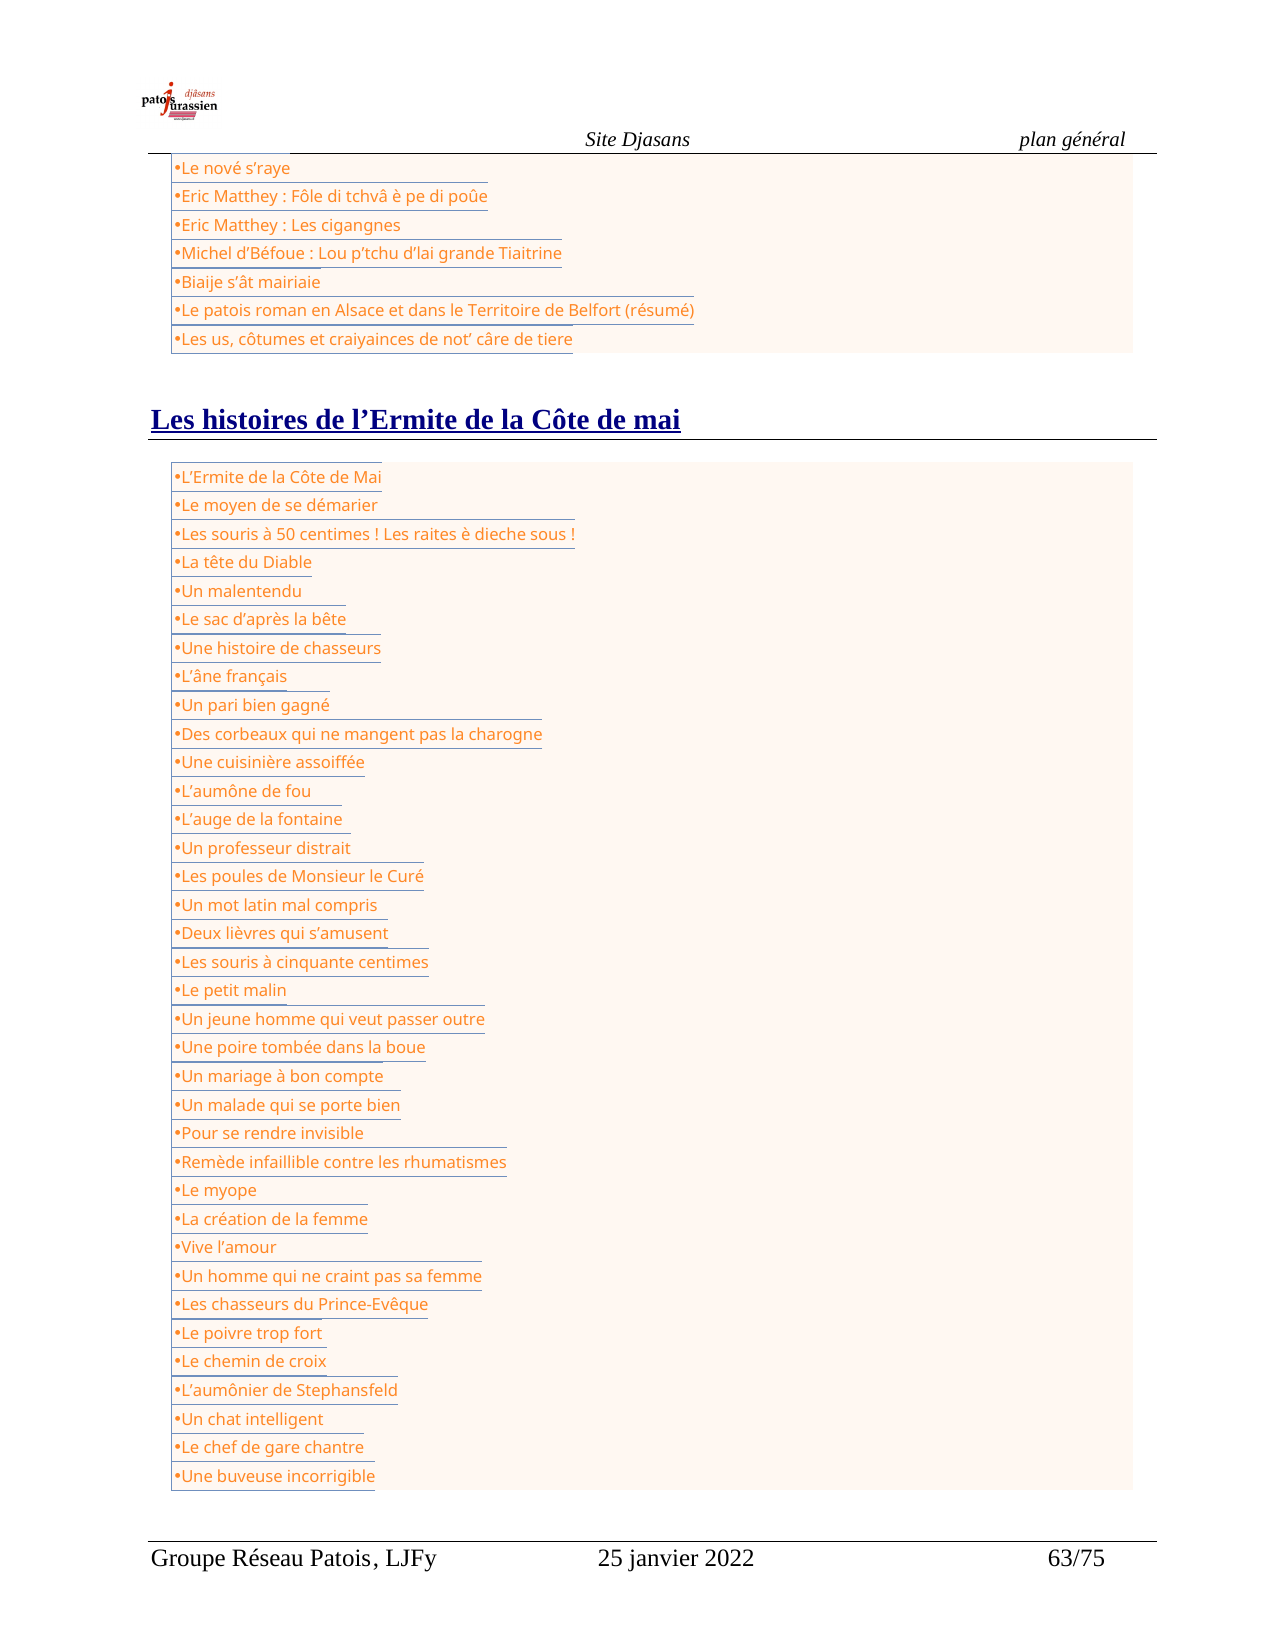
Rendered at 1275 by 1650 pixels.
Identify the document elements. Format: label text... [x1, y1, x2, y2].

list Les chasseurs du Prince-Evêque [172, 1290, 1133, 1318]
list Une poire tombée dans la boue [172, 1033, 1133, 1062]
list Des corbeaux qui ne mangent pas la charogne [172, 719, 1133, 748]
list Le sac d’après la bête [172, 605, 1133, 633]
list Un malade qui se porte bien [172, 1090, 1133, 1119]
list Une buveuse incorrigible [172, 1461, 1133, 1490]
list Un jeune homme qui veut passer outre [172, 1004, 1133, 1033]
list Les souris à cinquante centimes [172, 947, 1133, 976]
list Vive l’amour [172, 1233, 1133, 1261]
subtitle Les histoires de l’Ermite de la Côte de mai [148, 400, 1157, 439]
list Le chemin de croix [172, 1347, 1133, 1376]
list L’auge de la fontaine [172, 805, 1133, 833]
list Deux lièvres qui s’amusent [172, 919, 1133, 947]
list Eric Matthey : Les cigangnes [172, 210, 1133, 239]
list Les us, côtumes et craiyainces de not’ câre de tiere [172, 324, 1133, 353]
list Un mariage à bon compte [172, 1062, 1133, 1090]
list Le myope [172, 1176, 1133, 1204]
list L’aumônier de Stephansfeld [172, 1376, 1133, 1404]
list Un chat intelligent [172, 1404, 1133, 1433]
list L’Ermite de la Côte de Mai [172, 462, 1133, 491]
list Un mot latin mal compris [172, 890, 1133, 919]
list Le poivre trop fort [172, 1318, 1133, 1347]
list Remède infaillible contre les rhumatismes [172, 1147, 1133, 1176]
list Un homme qui ne craint pas sa femme [172, 1261, 1133, 1290]
list Un professeur distrait [172, 833, 1133, 862]
list La création de la femme [172, 1204, 1133, 1233]
list Les souris à 50 centimes ! Les raites è dieche sous ! [172, 519, 1133, 548]
list Les poules de Monsieur le Curé [172, 862, 1133, 890]
list Eric Matthey : Fôle di tchvâ è pe di poûe [172, 182, 1133, 210]
list Le chef de gare chantre [172, 1433, 1133, 1461]
list Un pari bien gagné [172, 691, 1133, 719]
list Michel d’Béfoue : Lou p’tchu d’lai grande Tiaitrine [172, 239, 1133, 267]
list Le moyen de se démarier [172, 491, 1133, 519]
list L’âne français [172, 662, 1133, 691]
list La tête du Diable [172, 548, 1133, 576]
list Biaije s’ât mairiaie [172, 267, 1133, 296]
list Le petit malin [172, 976, 1133, 1004]
list Une cuisinière assoiffée [172, 748, 1133, 776]
list Le patois roman en Alsace et dans le Territoire de Belfort (résumé) [172, 296, 1133, 324]
list Une histoire de chasseurs [172, 633, 1133, 662]
list Pour se rendre invisible [172, 1119, 1133, 1147]
list Le nové s’raye [172, 154, 1133, 182]
picture [136, 77, 222, 129]
list Un malentendu [172, 576, 1133, 605]
list L’aumône de fou [172, 776, 1133, 805]
